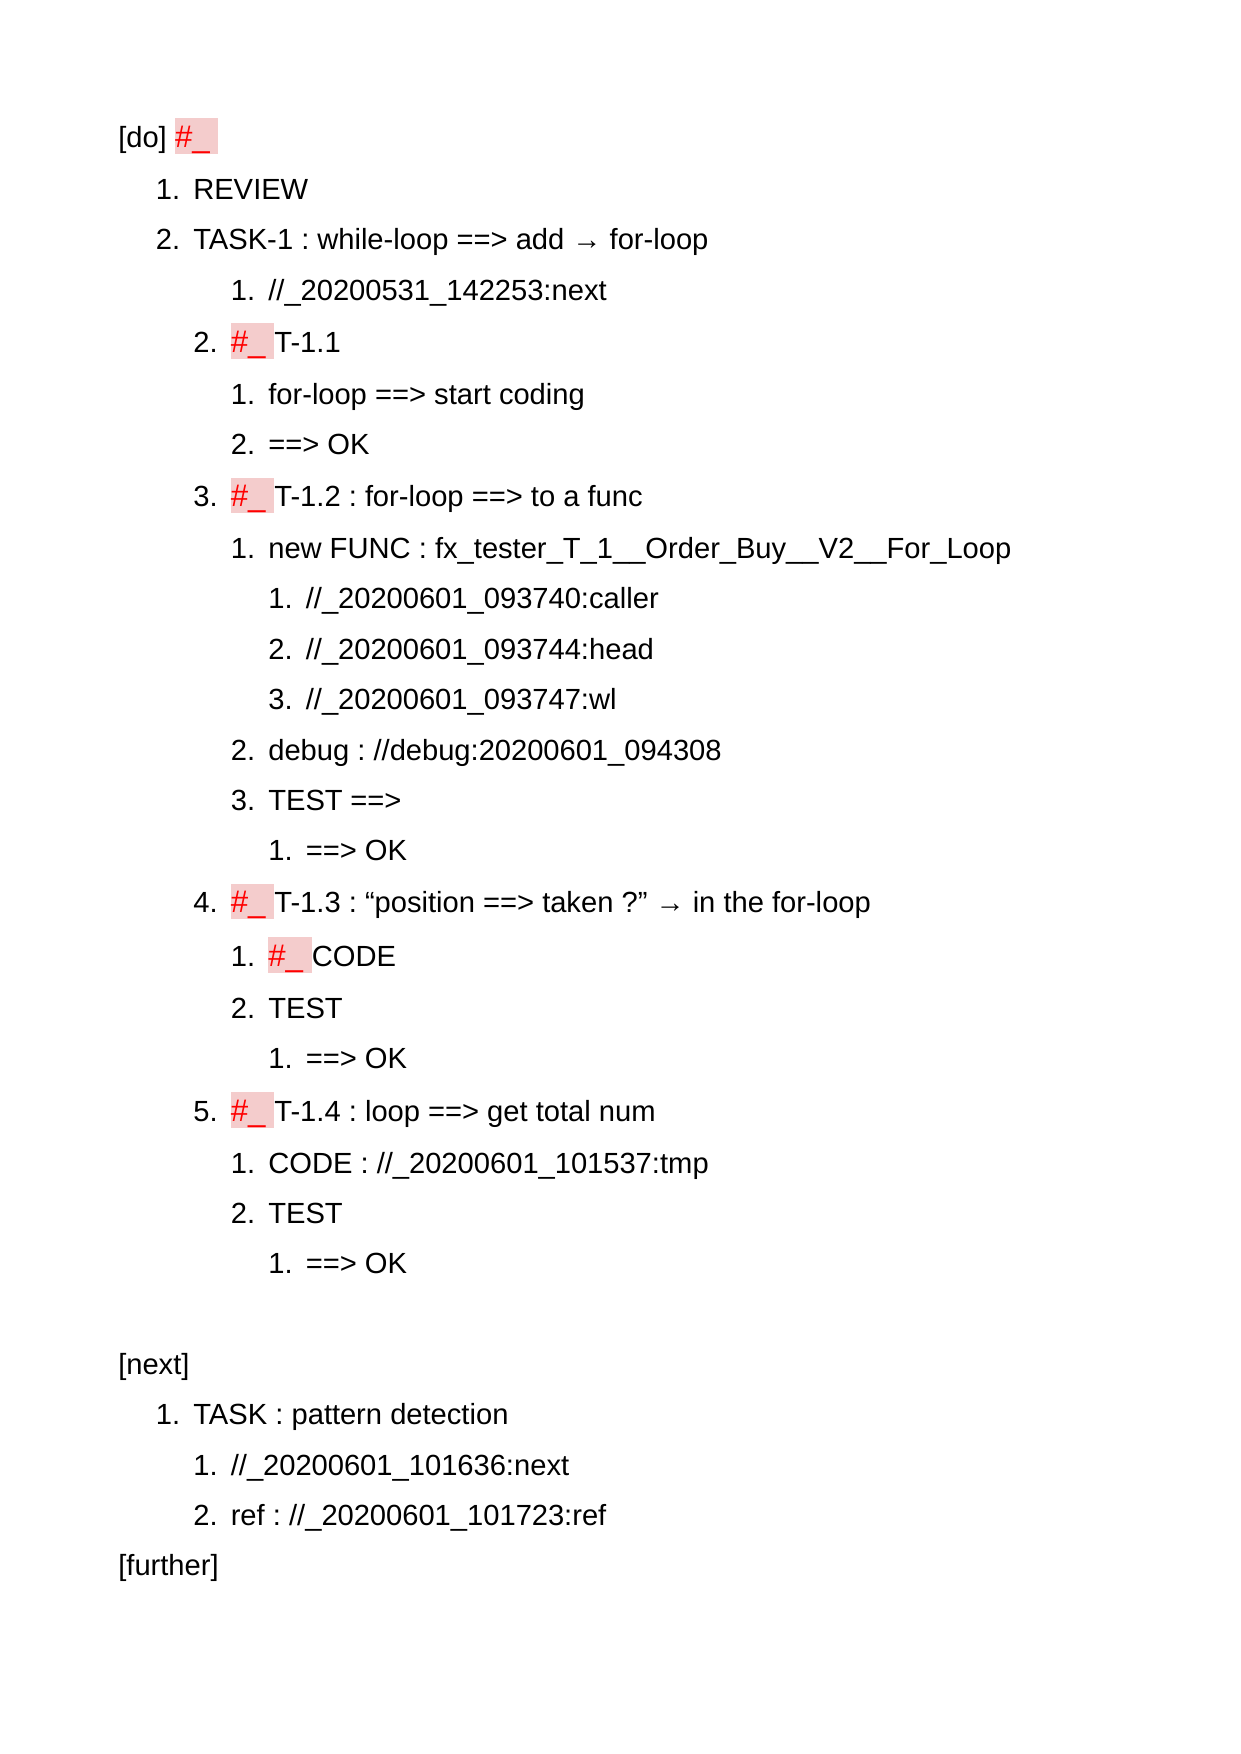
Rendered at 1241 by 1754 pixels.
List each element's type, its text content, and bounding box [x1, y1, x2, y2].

list //_20200601_093747:wl [268, 682, 1122, 716]
list for-loop ==> start coding [231, 377, 1122, 410]
text [do] #_ [118, 118, 1122, 154]
list ==> OK [231, 427, 1122, 461]
list debug : //debug:20200601_094308 [231, 732, 1122, 766]
list CODE : //_20200601_101537:tmp [231, 1146, 1122, 1179]
list //_20200601_093744:head [268, 632, 1122, 665]
list TASK-1 : while-loop ==> add → for-loop [156, 222, 1122, 256]
list TEST [231, 991, 1122, 1025]
list TASK : pattern detection [156, 1397, 1122, 1431]
list #_ T-1.4 : loop ==> get total num [193, 1092, 1122, 1128]
list ref : //_20200601_101723:ref [193, 1498, 1122, 1531]
list TEST [231, 1196, 1122, 1229]
list new FUNC : fx_tester_T_1__Order_Buy__V2__For_Loop [231, 531, 1122, 565]
list #_ CODE [231, 937, 1122, 973]
list REVIEW [156, 172, 1122, 206]
list ==> OK [268, 833, 1122, 867]
list ==> OK [268, 1246, 1122, 1280]
list #_ T-1.1 [193, 323, 1122, 359]
list //_20200601_101636:next [193, 1447, 1122, 1481]
list ==> OK [268, 1041, 1122, 1075]
text [further] [118, 1548, 1122, 1582]
list #_ T-1.3 : “position ==> taken ?” → in the for-loop [193, 883, 1122, 919]
text [next] [118, 1347, 1122, 1380]
list //_20200531_142253:next [231, 273, 1122, 306]
list TEST ==> [231, 783, 1122, 816]
list #_ T-1.2 : for-loop ==> to a func [193, 477, 1122, 513]
list //_20200601_093740:caller [268, 582, 1122, 615]
